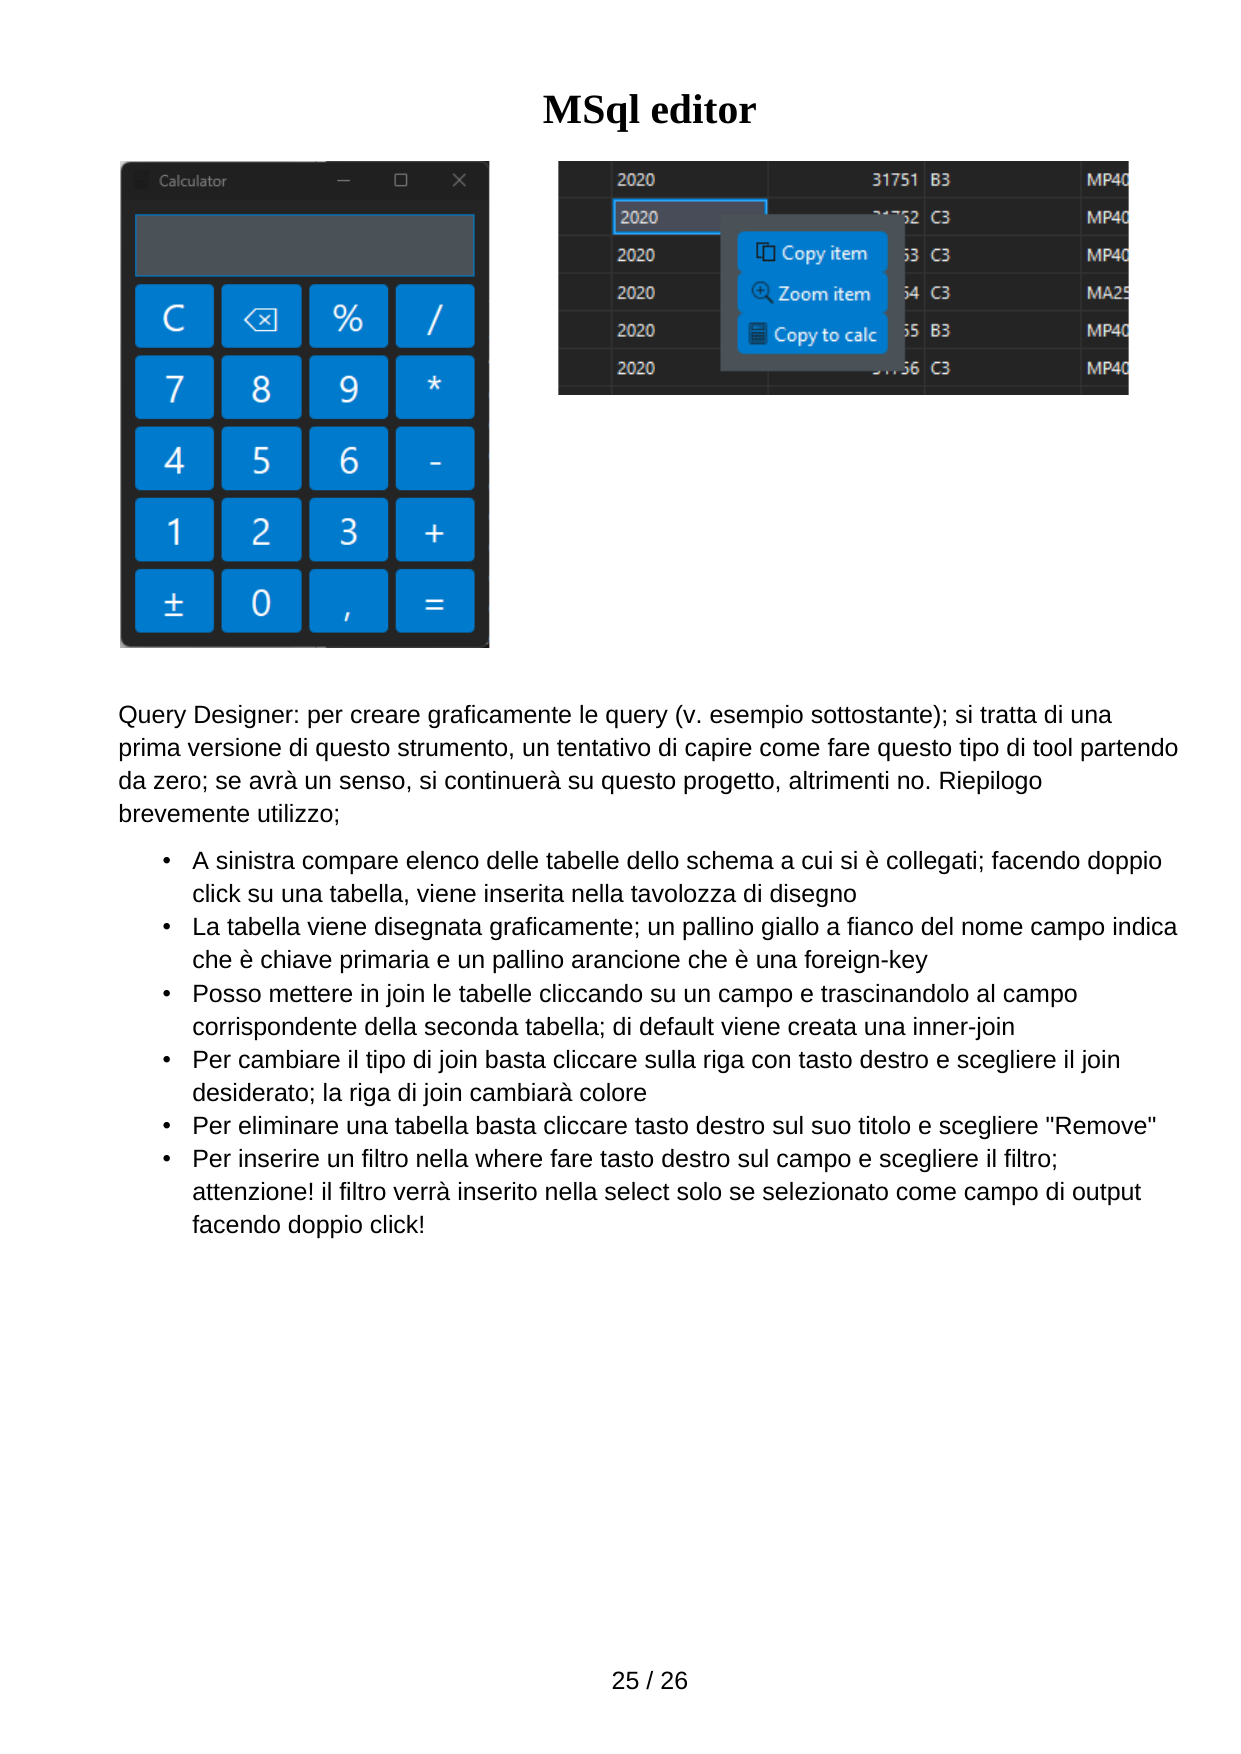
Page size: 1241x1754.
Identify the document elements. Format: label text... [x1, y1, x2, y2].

picture [558, 161, 1129, 395]
list Posso mettere in join le tabelle cliccando su un campo e trascinandolo al campo corrispondente della seconda tabella; di default viene creata una inner-join [162, 978, 1181, 1040]
text Query Designer: per creare graficamente le query (v. esempio sottostante); si tratta di una prima versione di questo strumento, un tentativo di capire come fare questo tipo di tool partendo da zero; se avrà un senso, si continuerà su questo progetto, altrimenti no. Riepilogo brevemente utilizzo; [118, 699, 1181, 827]
picture [120, 161, 490, 648]
list Per eliminare una tabella basta cliccare tasto destro sul suo titolo e scegliere "Remove" [162, 1111, 1181, 1140]
list Per inserire un filtro nella where fare tasto destro sul campo e scegliere il filtro; attenzione! il filtro verrà inserito nella select solo se selezionato come campo di output facendo doppio click! [162, 1144, 1181, 1239]
list Per cambiare il tipo di join basta cliccare sulla riga con tasto destro e scegliere il join desiderato; la riga di join cambiarà colore [162, 1045, 1181, 1107]
list La tabella viene disegnata graficamente; un pallino giallo a fianco del nome campo indica che è chiave primaria e un pallino arancione che è una foreign-key [162, 912, 1181, 974]
list A sinistra compare elenco delle tabelle dello schema a cui si è collegati; facendo doppio click su una tabella, viene inserita nella tavolozza di disegno [162, 846, 1181, 908]
